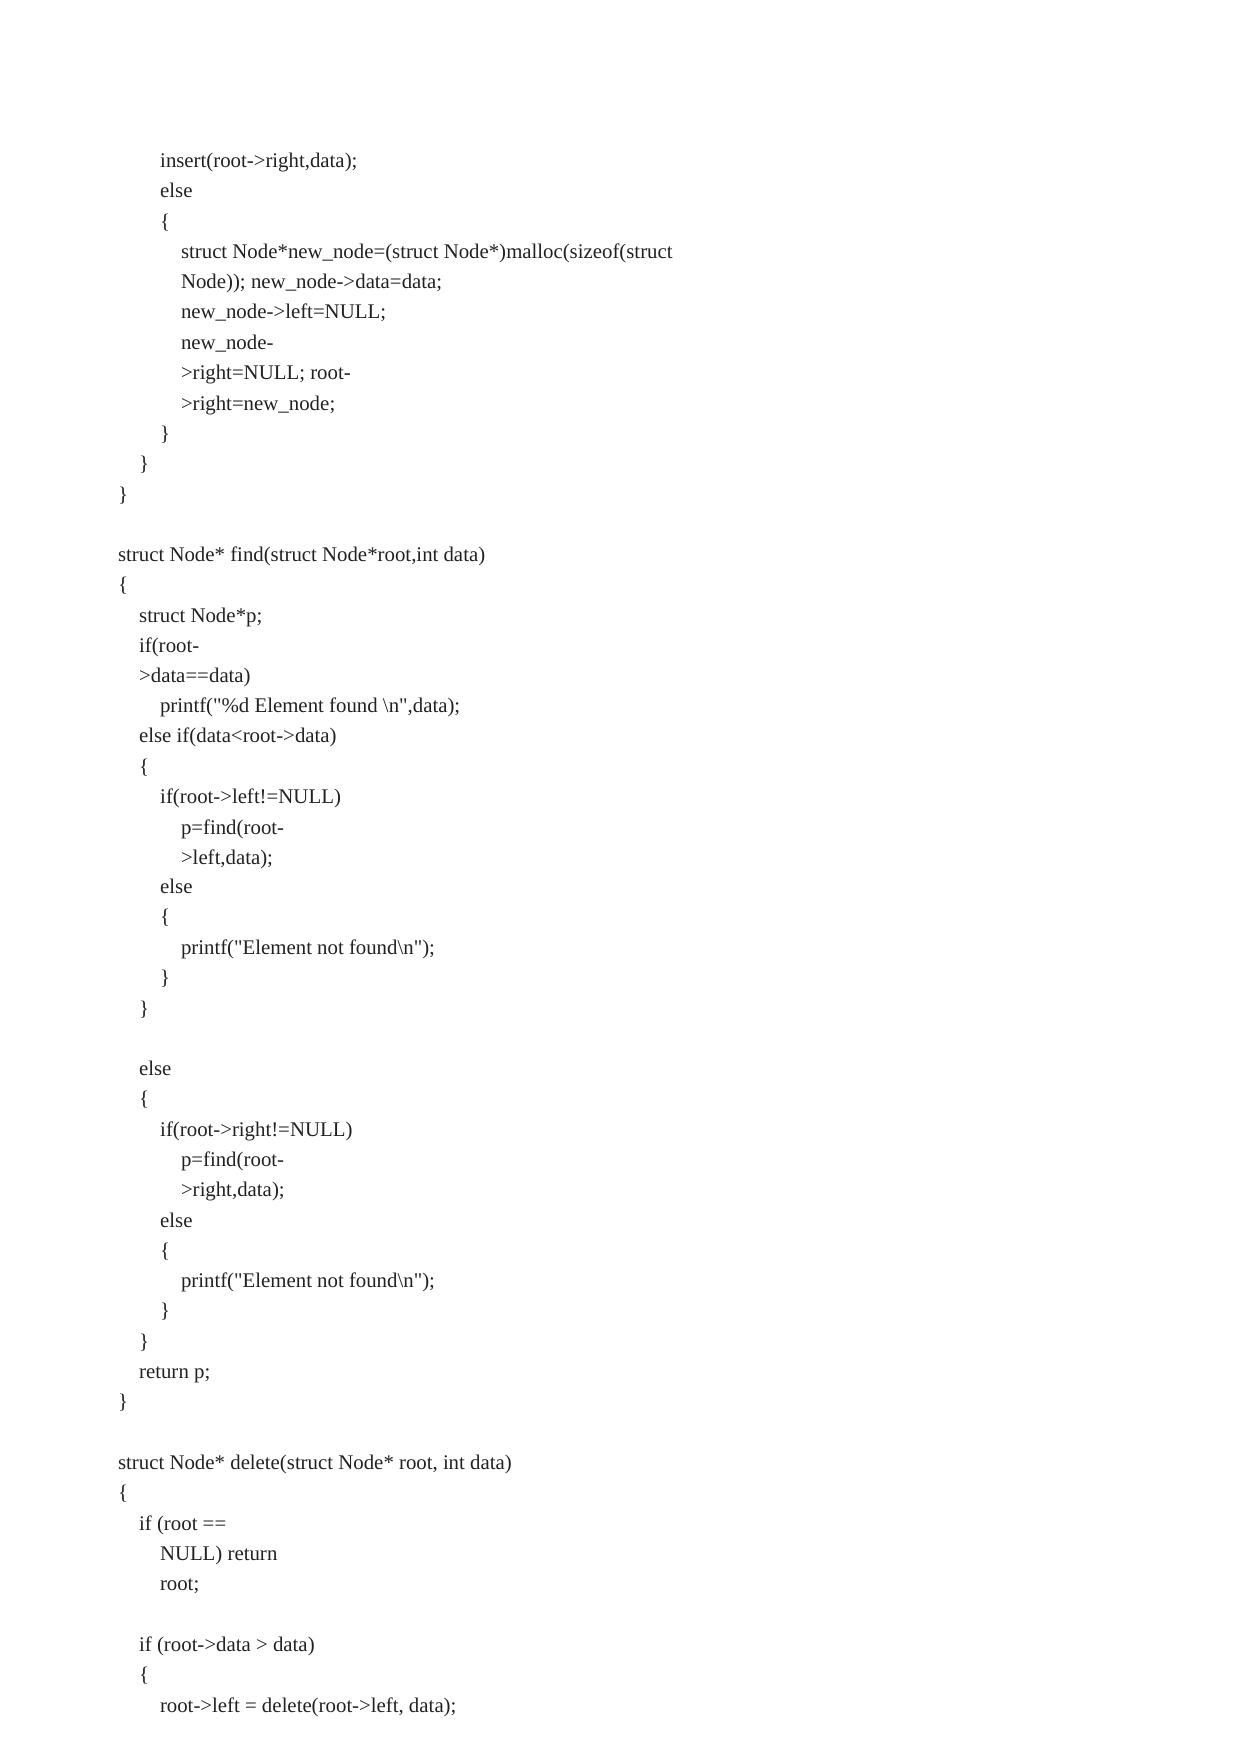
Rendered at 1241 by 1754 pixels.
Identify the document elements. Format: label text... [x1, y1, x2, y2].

text } [160, 1298, 1098, 1322]
text insert(root->right,data); else [160, 148, 376, 202]
text { [139, 1662, 1098, 1686]
text } [139, 995, 1098, 1019]
text if (root->data > data) [139, 1632, 1098, 1656]
text printf("Element not found\n"); [181, 935, 1098, 959]
text if(root->left!=NULL) p=find(root->left,data); [160, 784, 376, 869]
text { [160, 209, 1098, 233]
text } [139, 1329, 1098, 1353]
text new_node->left=NULL; new_node->right=NULL; root->right=new_node; [181, 299, 397, 414]
text root->left = delete(root->left, data); [160, 1692, 1098, 1717]
text printf("Element not found\n"); [181, 1268, 1098, 1292]
text } [160, 965, 1098, 989]
text { [160, 904, 1098, 928]
text else [160, 1208, 1098, 1232]
text struct Node* find(struct Node*root,int data) [118, 542, 1098, 566]
text { [118, 572, 1098, 596]
text else [160, 875, 1098, 898]
text if(root->right!=NULL) p=find(root->right,data); [160, 1116, 387, 1201]
text { [139, 1086, 1098, 1110]
text { [139, 754, 1098, 778]
text } [160, 421, 1098, 445]
text { [160, 1238, 1098, 1262]
text } [139, 451, 1098, 475]
text { [118, 1480, 1098, 1504]
text printf("%d Element found \n",data); else if(data<root->data) [139, 693, 462, 747]
text } [118, 1389, 1098, 1413]
text if (root == NULL) return root; [139, 1511, 293, 1595]
text struct Node* delete(struct Node* root, int data) [118, 1450, 1098, 1474]
text else [139, 1056, 1098, 1080]
text } [118, 481, 1098, 506]
text struct Node*p; if(root->data==data) [139, 603, 311, 687]
text struct Node*new_node=(struct Node*)malloc(sizeof(struct Node)); new_node->data=data; [181, 239, 742, 293]
text return p; [139, 1359, 1098, 1383]
